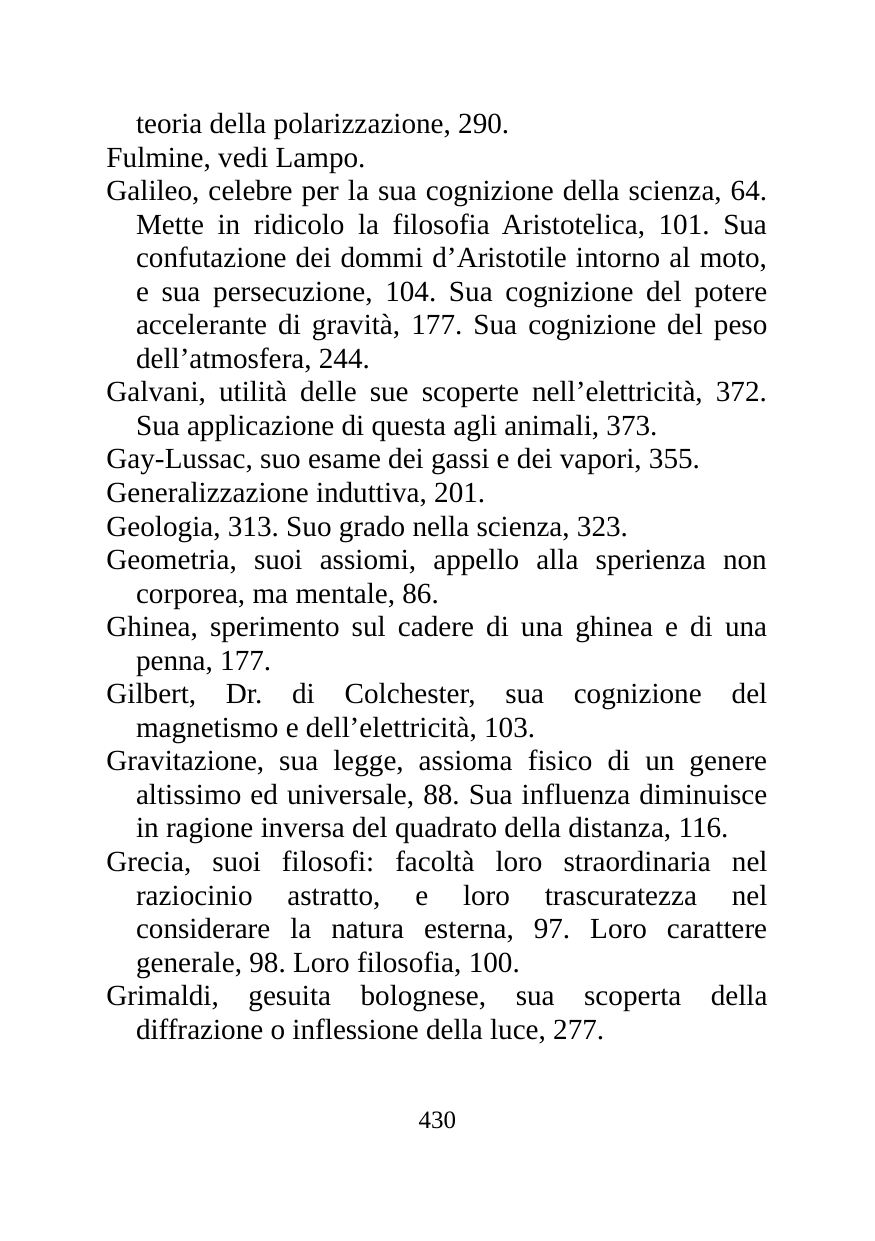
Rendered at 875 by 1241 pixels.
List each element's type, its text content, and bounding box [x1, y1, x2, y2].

text Galileo, celebre per la sua cognizione della scienza, 64. Mette in ridicolo la filosofia Aristotelica, 101. Sua confutazione dei dommi d’Aristotile intorno al moto, e sua persecuzione, 104. Sua cognizione del potere accelerante di gravità, 177. Sua cognizione del peso dell’atmosfera, 244. [106, 173, 768, 374]
text Grimaldi, gesuita bolognese, sua scoperta della diffrazione o inflessione della luce, 277. [106, 978, 768, 1045]
text Gravitazione, sua legge, assioma fisico di un genere altissimo ed universale, 88. Sua influenza diminuisce in ragione inversa del quadrato della distanza, 116. [106, 743, 768, 844]
text Gay-Lussac, suo esame dei gassi e dei vapori, 355. [106, 442, 768, 475]
text Geometria, suoi assiomi, appello alla sperienza non corporea, ma mentale, 86. [106, 542, 768, 609]
text Fulmine, vedi Lampo. [106, 140, 768, 173]
text Grecia, suoi filosofi: facoltà loro straordinaria nel raziocinio astratto, e loro trascuratezza nel considerare la natura esterna, 97. Loro carattere generale, 98. Loro filosofia, 100. [106, 844, 768, 978]
text Ghinea, sperimento sul cadere di una ghinea e di una penna, 177. [106, 609, 768, 676]
text teoria della polarizzazione, 290. [106, 106, 768, 140]
text Generalizzazione induttiva, 201. [106, 475, 768, 509]
text Galvani, utilità delle sue scoperte nell’elettricità, 372. Sua applicazione di questa agli animali, 373. [106, 374, 768, 442]
text Geologia, 313. Suo grado nella scienza, 323. [106, 509, 768, 542]
text Gilbert, Dr. di Colchester, sua cognizione del magnetismo e dell’elettricità, 103. [106, 676, 768, 743]
